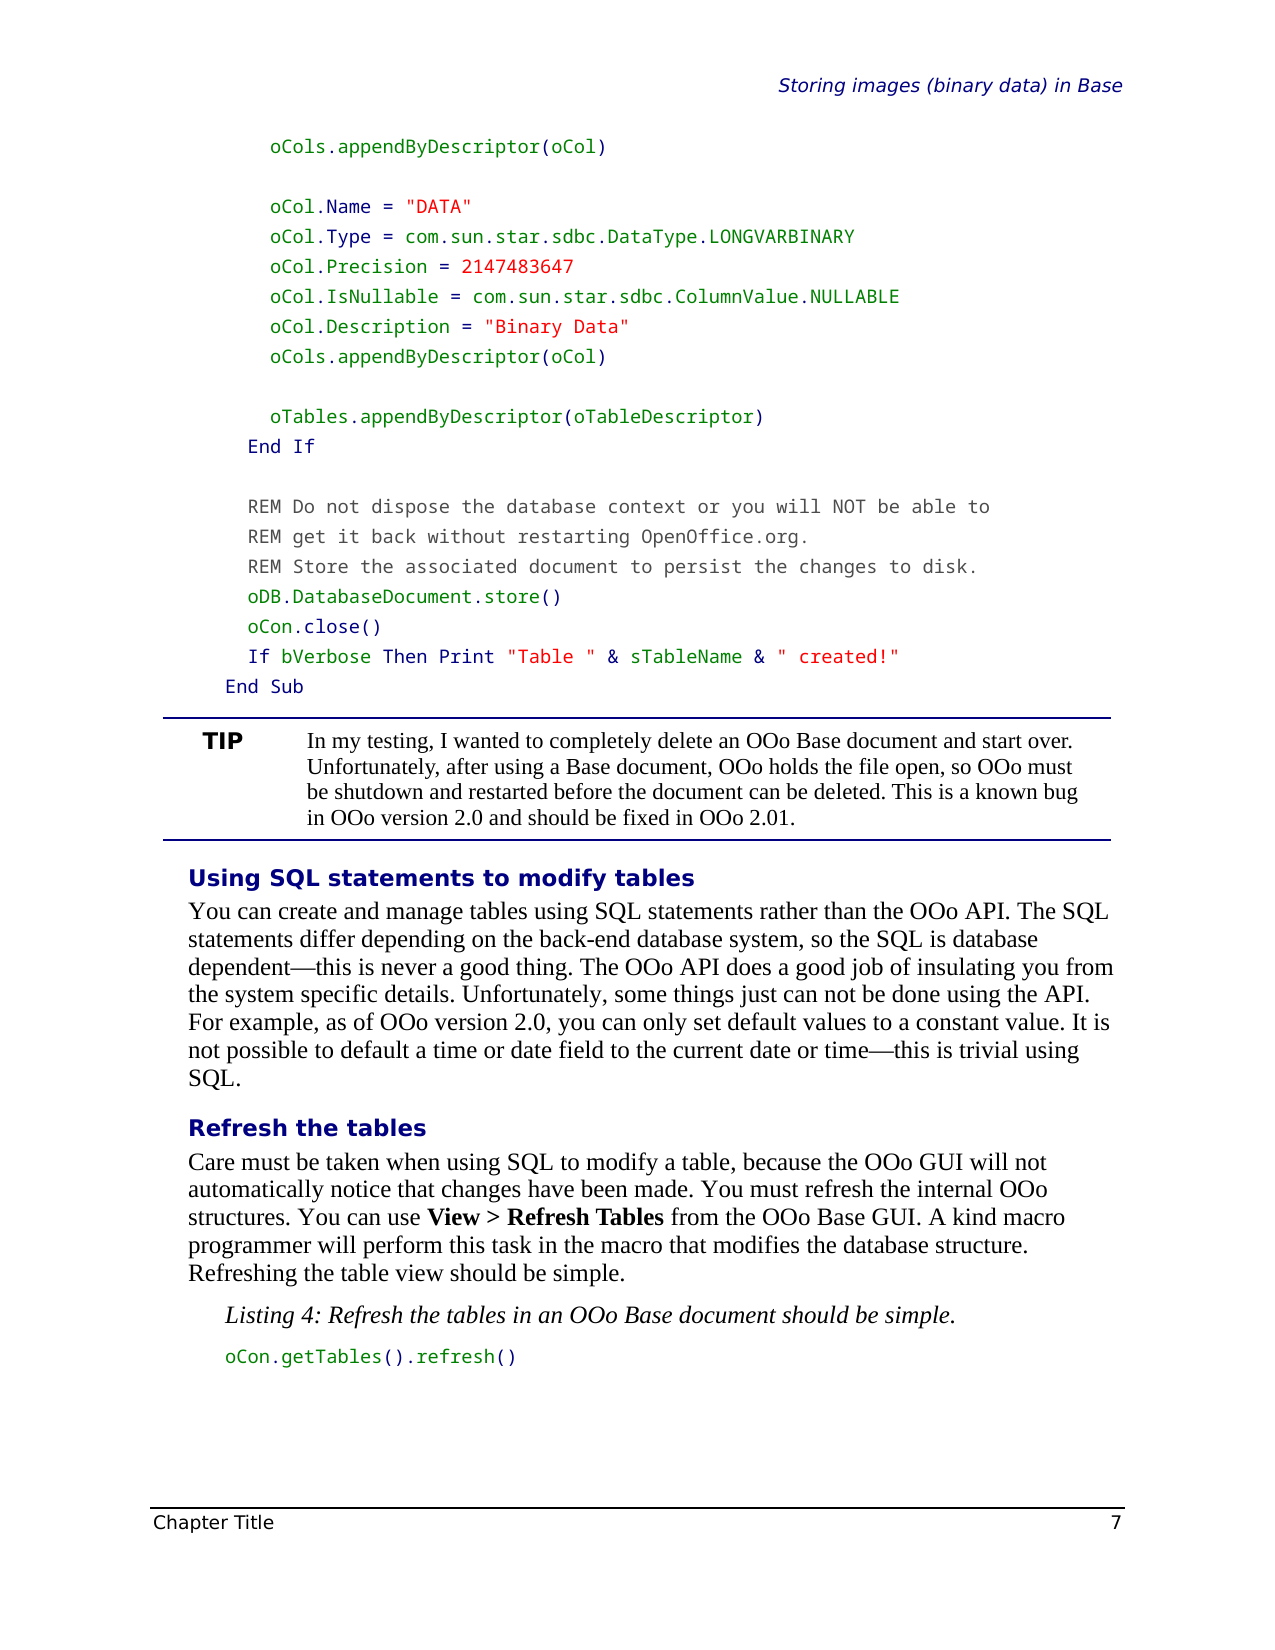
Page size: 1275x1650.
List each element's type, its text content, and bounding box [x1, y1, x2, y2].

text You can create and manage tables using SQL statements rather than the OOo API. The SQL statements differ depending on the back-end database system, so the SQL is database dependent—this is never a good thing. The OOo API does a good job of insulating you from the system specific details. Unfortunately, some things just can not be done using the API. For example, as of OOo version 2.0, you can only set default values to a constant value. It is not possible to default a time or date field to the current date or time—this is trivial using SQL. [188, 897, 1125, 1091]
text oCol.IsNullable = com.sun.star.sdbc.ColumnValue.NULLABLE [225, 284, 1050, 309]
text End If [225, 434, 1050, 459]
table_header TIP [163, 719, 283, 839]
text oTables.appendByDescriptor(oTableDescriptor) [225, 404, 1050, 429]
text Care must be taken when using SQL to modify a table, because the OOo GUI will not automatically notice that changes have been made. You must refresh the internal OOo structures. You can use View > Refresh Tables from the OOo Base GUI. A kind macro programmer will perform this task in the macro that modifies the database structure. Refreshing the table view should be simple. [188, 1148, 1125, 1286]
text oCon.close() [225, 614, 1050, 639]
table_header In my testing, I wanted to completely delete an OOo Base document and start over. Unfortunately, after using a Base document, OOo holds the file open, so OOo must be shutdown and restarted before the document can be deleted. This is a known bug in OOo version 2.0 and should be fixed in OOo 2.01. [283, 719, 1111, 839]
text If bVerbose Then Print "Table " & sTableName & " created!" [225, 644, 1050, 669]
text oCol.Description = "Binary Data" [225, 314, 1050, 339]
text oCol.Name = "DATA" [225, 194, 1050, 219]
text oDB.DatabaseDocument.store() [225, 584, 1050, 609]
text REM get it back without restarting OpenOffice.org. [225, 524, 1050, 549]
text oCol.Type = com.sun.star.sdbc.DataType.LONGVARBINARY [225, 224, 1050, 249]
text REM Do not dispose the database context or you will NOT be able to [225, 494, 1050, 519]
text oCol.Precision = 2147483647 [225, 254, 1050, 279]
subtitle Using SQL statements to modify tables [188, 865, 1125, 892]
text oCon.getTables().refresh() [225, 1344, 1050, 1369]
text REM Store the associated document to persist the changes to disk. [225, 554, 1050, 579]
list Listing 4: Refresh the tables in an OOo Base document should be simple. [225, 1301, 1125, 1329]
text oCols.appendByDescriptor(oCol) [225, 344, 1050, 369]
subtitle Refresh the tables [188, 1115, 1125, 1142]
text End Sub [225, 674, 1050, 699]
text oCols.appendByDescriptor(oCol) [225, 134, 1050, 159]
